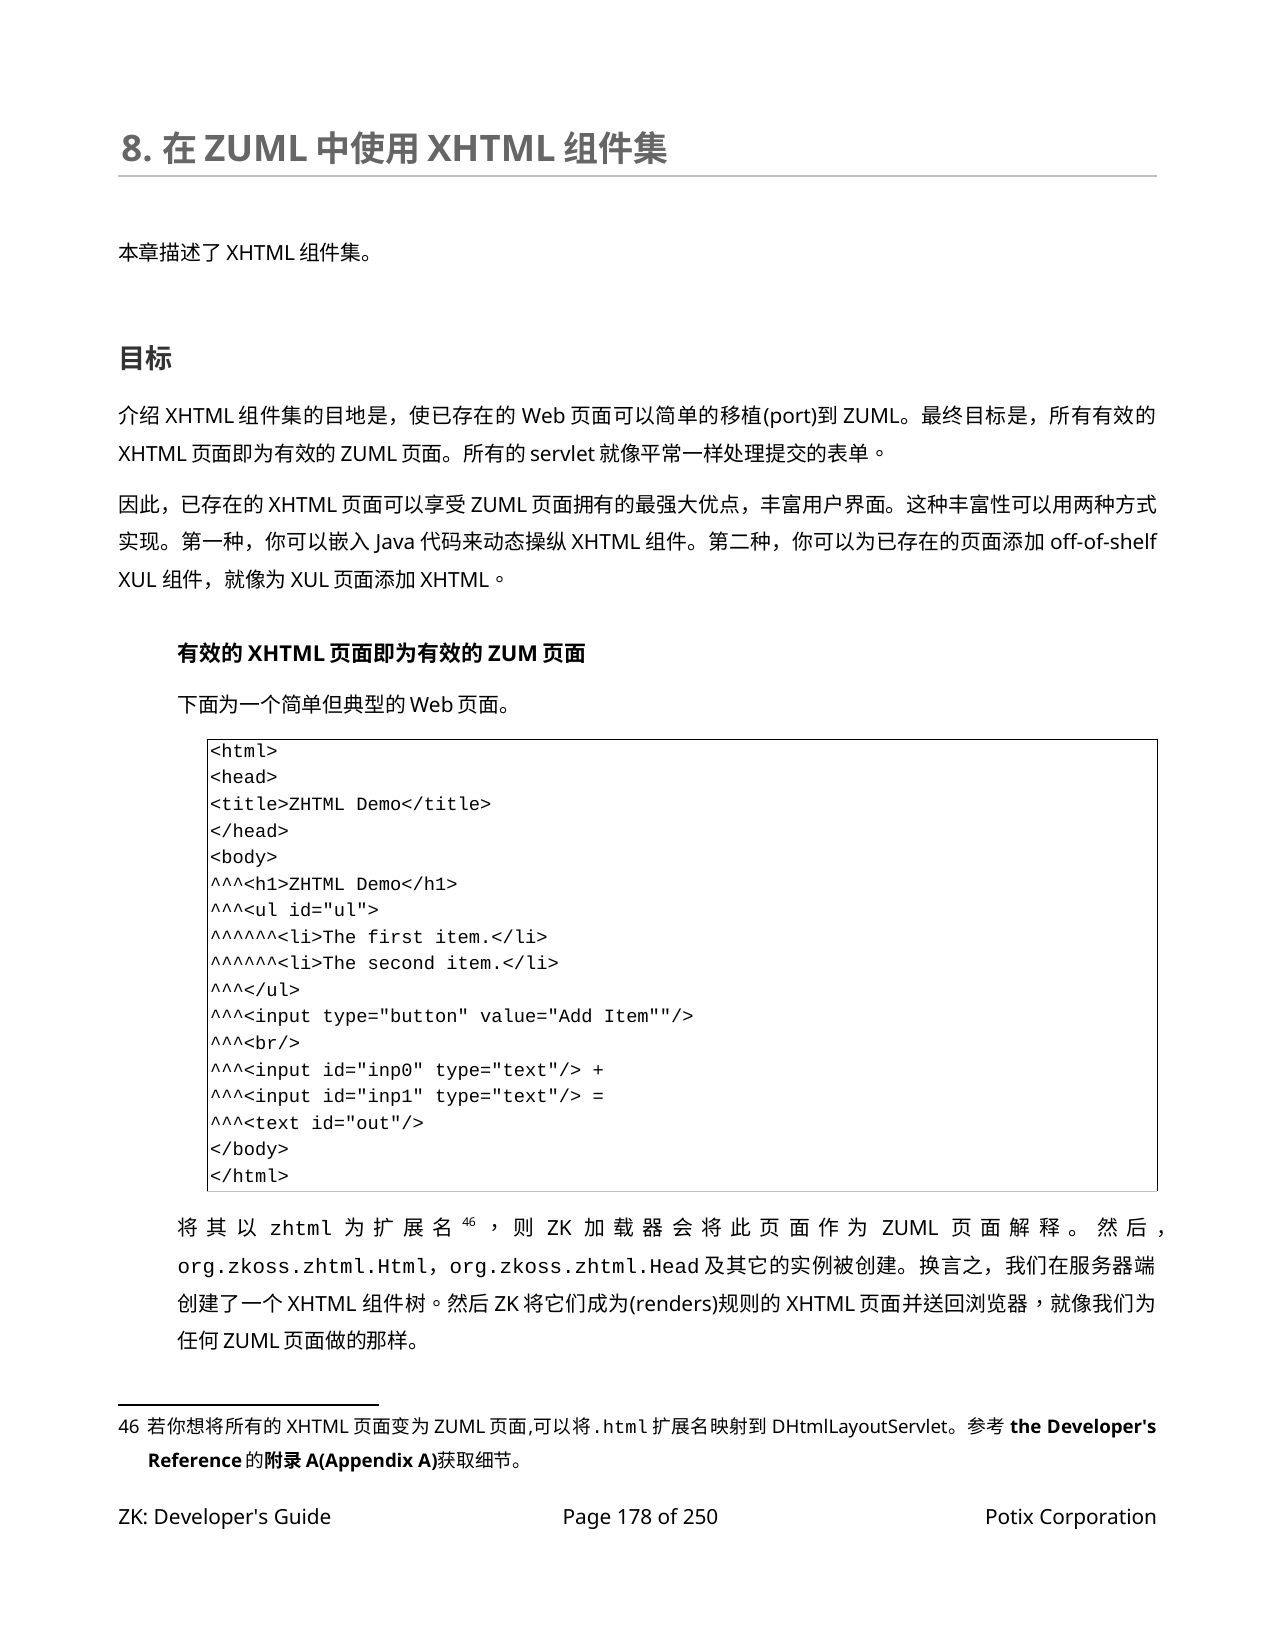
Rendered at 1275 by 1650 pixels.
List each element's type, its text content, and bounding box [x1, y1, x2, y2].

text 介绍XHTML组件集的目地是，使已存在的Web页面可以简单的移植(port)到ZUML。最终目标是，所有有效的XHTML页面即为有效的ZUML页面。所有的servlet就像平常一样处理提交的表单。 [118, 400, 1157, 467]
text <html> <head> <title>ZHTML Demo</title> </head> <body> ^^^<h1>ZHTML Demo</h1> ^^^<ul id="ul"> ^^^^^^<li>The first item.</li> ^^^^^^<li>The second item.</li> ^^^</ul> ^^^<input type="button" value="Add Item""/> ^^^<br/> ^^^<input id="inp0" type="text"/> + ^^^<input id="inp1" type="text"/> = ^^^<text id="out"/> </body> </html> [208, 740, 1157, 1191]
text 若你想将所有的XHTML页面变为ZUML页面,可以将.html扩展名映射到DHtmlLayoutServlet。参考the Developer's Reference的附录A(Appendix A)获取细节。 [118, 1411, 1157, 1473]
subtitle 8. 在ZUML中使用XHTML组件集 [118, 118, 1157, 175]
text 本章描述了XHTML组件集。 [118, 236, 1157, 266]
text 下面为一个简单但典型的Web页面。 [177, 688, 1157, 718]
text 将其以zhtml为扩展名，则ZK加载器会将此页面作为ZUML页面解释。然后，org.zkoss.zhtml.Html，org.zkoss.zhtml.Head及其它的实例被创建。换言之，我们在服务器端创建了一个XHTML 组件树。然后ZK将它们成为(renders)规则的XHTML页面并送回浏览器，就像我们为任何ZUML页面做的那样。 [177, 1212, 1157, 1354]
text 因此，已存在的XHTML页面可以享受ZUML页面拥有的最强大优点，丰富用户界面。这种丰富性可以用两种方式实现。第一种，你可以嵌入Java代码来动态操纵XHTML组件。第二种，你可以为已存在的页面添加off-of-shelf XUL 组件，就像为XUL页面添加XHTML。 [118, 488, 1157, 593]
subtitle 目标 [118, 337, 1157, 376]
subtitle 有效的XHTML页面即为有效的ZUM页面 [177, 636, 1157, 667]
